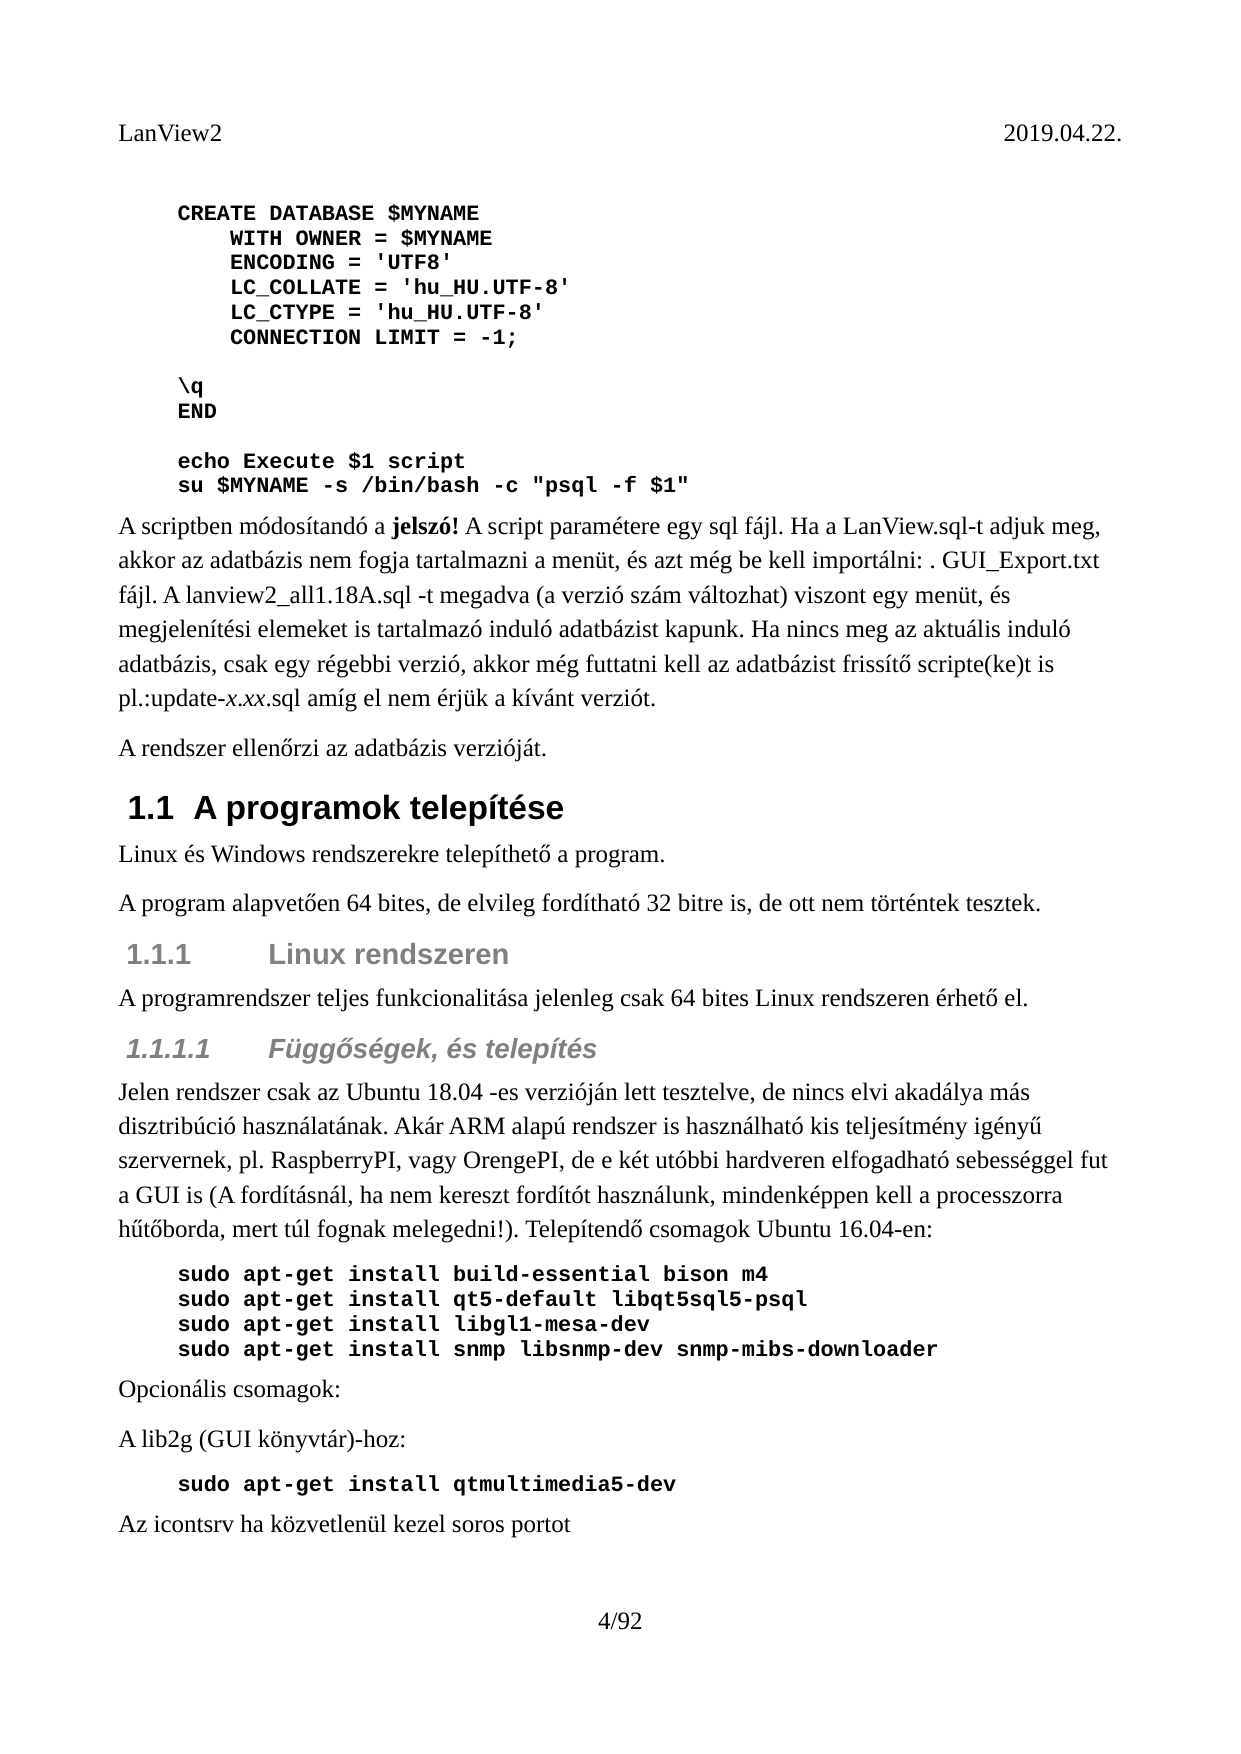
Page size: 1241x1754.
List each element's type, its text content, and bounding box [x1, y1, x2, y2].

text sudo apt-get install qtmultimedia5-dev [177, 1473, 1122, 1497]
text A program alapvetően 64 bites, de elvileg fordítható 32 bitre is, de ott nem történtek tesztek. [118, 888, 1122, 917]
text Jelen rendszer csak az Ubuntu 18.04 -es verzióján lett tesztelve, de nincs elvi akadálya más disztribúció használatának. Akár ARM alapú rendszer is használható kis teljesítmény igényű szervernek, pl. RaspberryPI, vagy OrengePI, de e két utóbbi hardveren elfogadható sebességgel fut a GUI is (A fordításnál, ha nem kereszt fordítót használunk, mindenképpen kell a processzorra hűtőborda, mert túl fognak melegedni!). Telepítendő csomagok Ubuntu 16.04-en: [118, 1077, 1122, 1243]
text Opcionális csomagok: [118, 1374, 1122, 1403]
text sudo apt-get install build-essential bison m4 sudo apt-get install qt5-default libqt5sql5-psql sudo apt-get install libgl1-mesa-dev sudo apt-get install snmp libsnmp-dev snmp-mibs-downloader [177, 1264, 1122, 1363]
text CREATE DATABASE $MYNAME WITH OWNER = $MYNAME ENCODING = 'UTF8' LC_COLLATE = 'hu_HU.UTF-8' LC_CTYPE = 'hu_HU.UTF-8' CONNECTION LIMIT = -1; \q END echo Execute $1 script su $MYNAME -s /bin/bash -c "psql -f $1" [177, 177, 1122, 499]
subtitle A programok telepítése [118, 788, 1122, 827]
subtitle Függőségek, és telepítés [118, 1032, 1122, 1064]
text Az icontsrv ha közvetlenül kezel soros portot [118, 1509, 1122, 1538]
text A programrendszer teljes funkcionalitása jelenleg csak 64 bites Linux rendszeren érhető el. [118, 983, 1122, 1012]
text A rendszer ellenőrzi az adatbázis verzióját. [118, 733, 1122, 761]
subtitle Linux rendszeren [118, 937, 1122, 971]
text A scriptben módosítandó a jelszó! A script paramétere egy sql fájl. Ha a LanView.sql-t adjuk meg, akkor az adatbázis nem fogja tartalmazni a menüt, és azt még be kell importálni: . GUI_Export.txt fájl. A lanview2_all1.18A.sql -t megadva (a verzió szám változhat) viszont egy menüt, és megjelenítési elemeket is tartalmazó induló adatbázist kapunk. Ha nincs meg az aktuális induló adatbázis, csak egy régebbi verzió, akkor még futtatni kell az adatbázist frissítő scripte(ke)t is pl.:update-x.xx.sql amíg el nem érjük a kívánt verziót. [118, 511, 1122, 712]
text A lib2g (GUI könyvtár)-hoz: [118, 1424, 1122, 1452]
text Linux és Windows rendszerekre telepíthető a program. [118, 839, 1122, 868]
